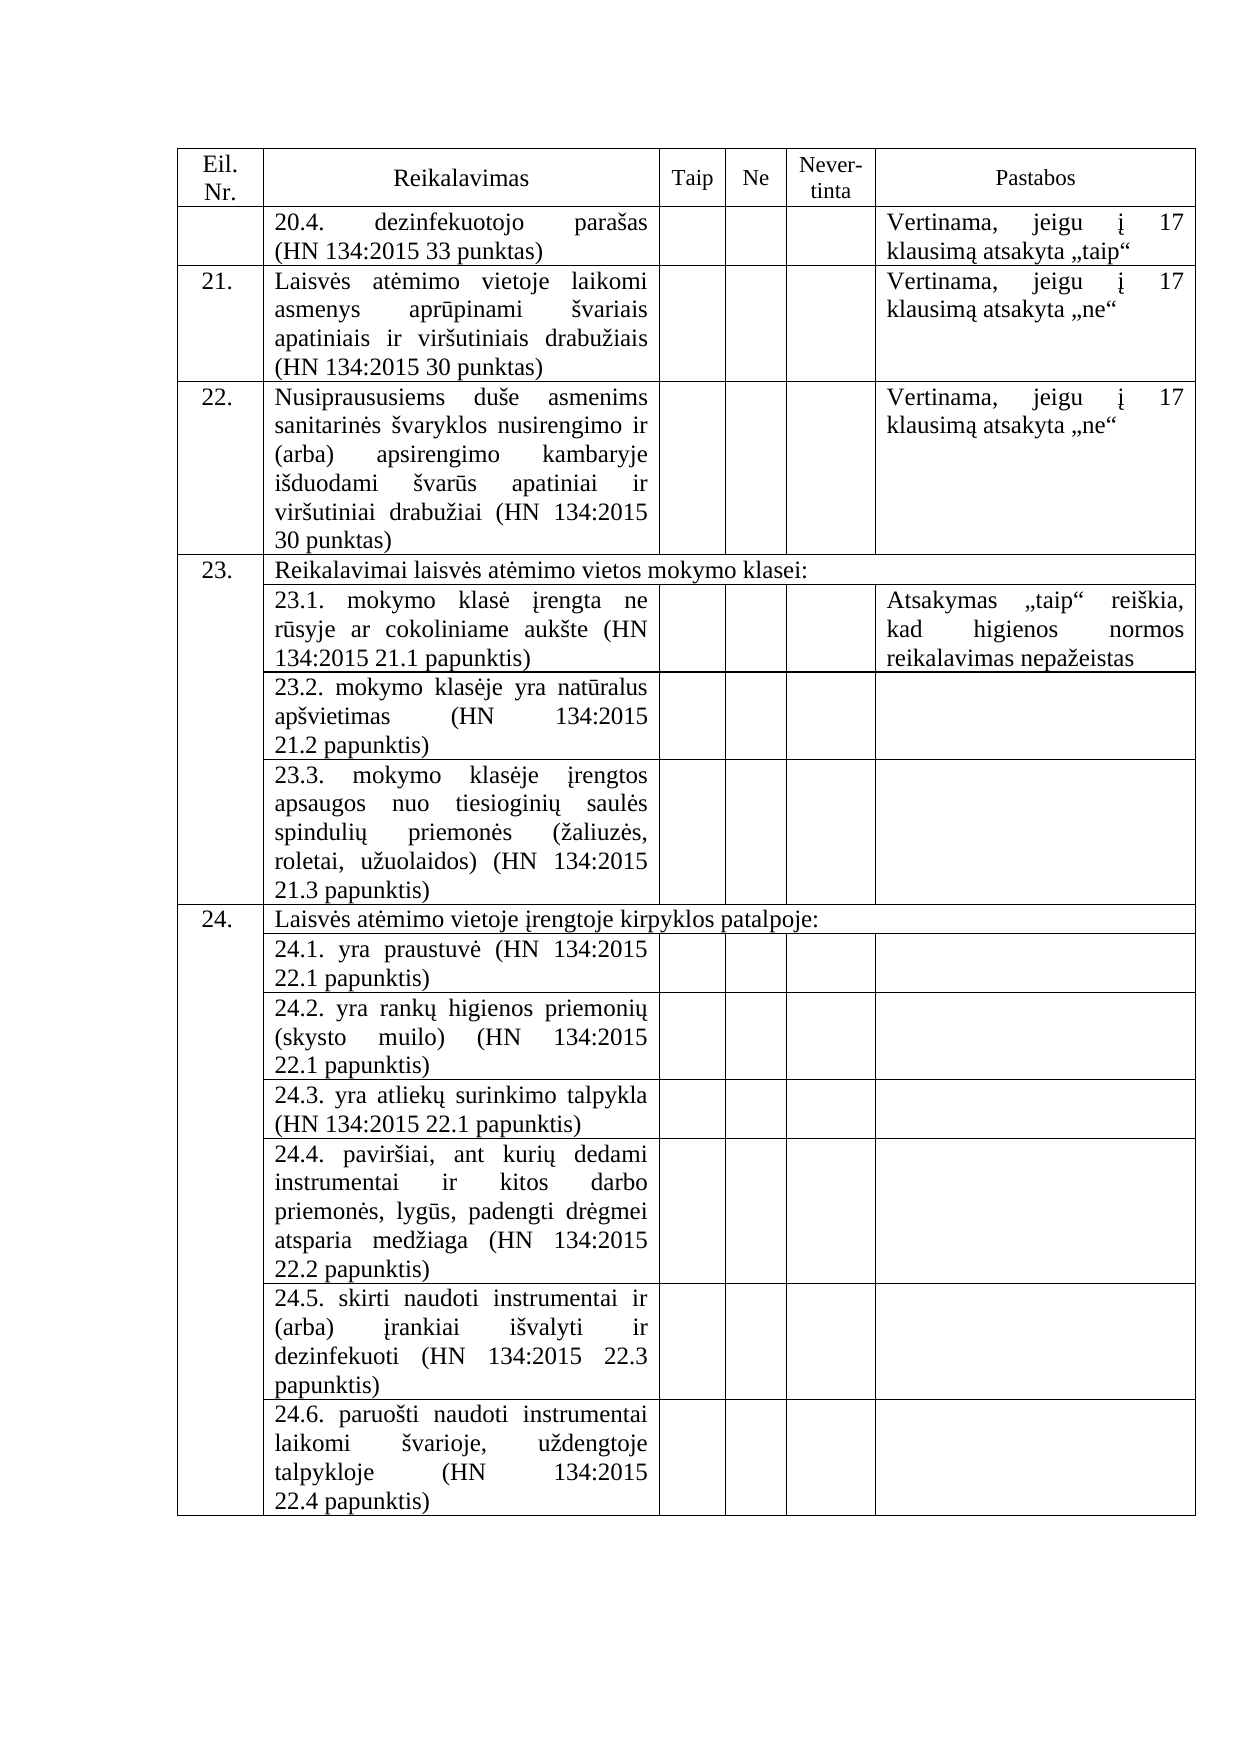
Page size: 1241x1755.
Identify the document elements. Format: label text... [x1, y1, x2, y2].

table_cell Vertinama, jeigu į 17 klausimą atsakyta „ne“ [876, 266, 1195, 381]
table_cell [787, 934, 875, 992]
table_cell [876, 934, 1195, 992]
table_cell [660, 934, 725, 992]
table_cell [876, 1080, 1195, 1138]
table_cell Laisvės atėmimo vietoje laikomi asmenys aprūpinami švariais apatiniais ir viršutiniais drabužiais (HN 134:2015 30 punktas) [264, 266, 659, 381]
table_cell [726, 1400, 786, 1514]
table_header Reikalavimas [264, 149, 659, 206]
table_cell 22. [178, 382, 263, 554]
table_cell [660, 1139, 725, 1282]
table_cell 24.3. yra atliekų surinkimo talpykla (HN 134:2015 22.1 papunktis) [264, 1080, 659, 1138]
table_cell [660, 266, 725, 381]
table_cell [660, 760, 725, 903]
table_cell [787, 1080, 875, 1138]
table_cell Laisvės atėmimo vietoje įrengtoje kirpyklos patalpoje: [264, 905, 1195, 933]
table_cell [726, 934, 786, 992]
table_cell 24.1. yra praustuvė (HN 134:2015 22.1 papunktis) [264, 934, 659, 992]
table_cell [726, 760, 786, 903]
table_cell 24.5. skirti naudoti instrumentai ir (arba) įrankiai išvalyti ir dezinfekuoti (HN 134:2015 22.3 papunktis) [264, 1284, 659, 1398]
table_cell [787, 266, 875, 381]
table_cell [787, 585, 875, 671]
table_cell [787, 993, 875, 1079]
table_cell [178, 207, 263, 265]
table_cell [660, 382, 725, 554]
table_header Pastabos [876, 149, 1195, 206]
table_cell [787, 1139, 875, 1282]
table_header Taip [660, 149, 725, 206]
table_cell [660, 207, 725, 265]
table_header Ne [726, 149, 786, 206]
table_cell [660, 993, 725, 1079]
table_cell [660, 1080, 725, 1138]
table_cell [876, 1400, 1195, 1514]
table_cell Reikalavimai laisvės atėmimo vietos mokymo klasei: [264, 555, 1195, 584]
table_cell [876, 993, 1195, 1079]
table_cell 20.4. dezinfekuotojo parašas (HN 134:2015 33 punktas) [264, 207, 659, 265]
table_cell [787, 1284, 875, 1398]
table_cell [787, 1400, 875, 1514]
table_cell 24.4. paviršiai, ant kurių dedami instrumentai ir kitos darbo priemonės, lygūs, padengti drėgmei atsparia medžiaga (HN 134:2015 22.2 papunktis) [264, 1139, 659, 1282]
table_cell [787, 207, 875, 265]
table_cell [726, 673, 786, 759]
table_header Never- tinta [787, 149, 875, 206]
table_cell [787, 760, 875, 903]
table_cell [876, 673, 1195, 759]
table_cell [876, 1284, 1195, 1398]
table_cell 21. [178, 266, 263, 381]
table_cell [726, 266, 786, 381]
table_cell [726, 382, 786, 554]
table_cell 23.1. mokymo klasė įrengta ne rūsyje ar cokoliniame aukšte (HN 134:2015 21.1 papunktis) [264, 585, 659, 671]
table_cell Vertinama, jeigu į 17 klausimą atsakyta „taip“ [876, 207, 1195, 265]
table_cell 23.3. mokymo klasėje įrengtos apsaugos nuo tiesioginių saulės spindulių priemonės (žaliuzės, roletai, užuolaidos) (HN 134:2015 21.3 papunktis) [264, 760, 659, 903]
table_cell [660, 673, 725, 759]
table_cell 24. [178, 905, 263, 1514]
table_cell Vertinama, jeigu į 17 klausimą atsakyta „ne“ [876, 382, 1195, 554]
table_cell [726, 585, 786, 671]
table_cell 24.6. paruošti naudoti instrumentai laikomi švarioje, uždengtoje talpykloje (HN 134:2015 22.4 papunktis) [264, 1400, 659, 1514]
table_cell [726, 1284, 786, 1398]
table_cell Nusipraususiems duše asmenims sanitarinės švaryklos nusirengimo ir (arba) apsirengimo kambaryje išduodami švarūs apatiniai ir viršutiniai drabužiai (HN 134:2015 30 punktas) [264, 382, 659, 554]
table_cell 23. [178, 555, 263, 903]
table_cell [876, 1139, 1195, 1282]
table_cell [787, 673, 875, 759]
table_cell [726, 993, 786, 1079]
table_cell 23.2. mokymo klasėje yra natūralus apšvietimas (HN 134:2015 21.2 papunktis) [264, 673, 659, 759]
table_cell [660, 585, 725, 671]
table_cell [726, 207, 786, 265]
table_cell [726, 1080, 786, 1138]
table_cell [726, 1139, 786, 1282]
table_cell Atsakymas „taip“ reiškia, kad higienos normos reikalavimas nepažeistas [876, 585, 1195, 671]
table_cell [787, 382, 875, 554]
table_cell [660, 1400, 725, 1514]
table_header Eil. Nr. [178, 149, 263, 206]
table_cell [660, 1284, 725, 1398]
table_cell [876, 760, 1195, 903]
table_cell 24.2. yra rankų higienos priemonių (skysto muilo) (HN 134:2015 22.1 papunktis) [264, 993, 659, 1079]
